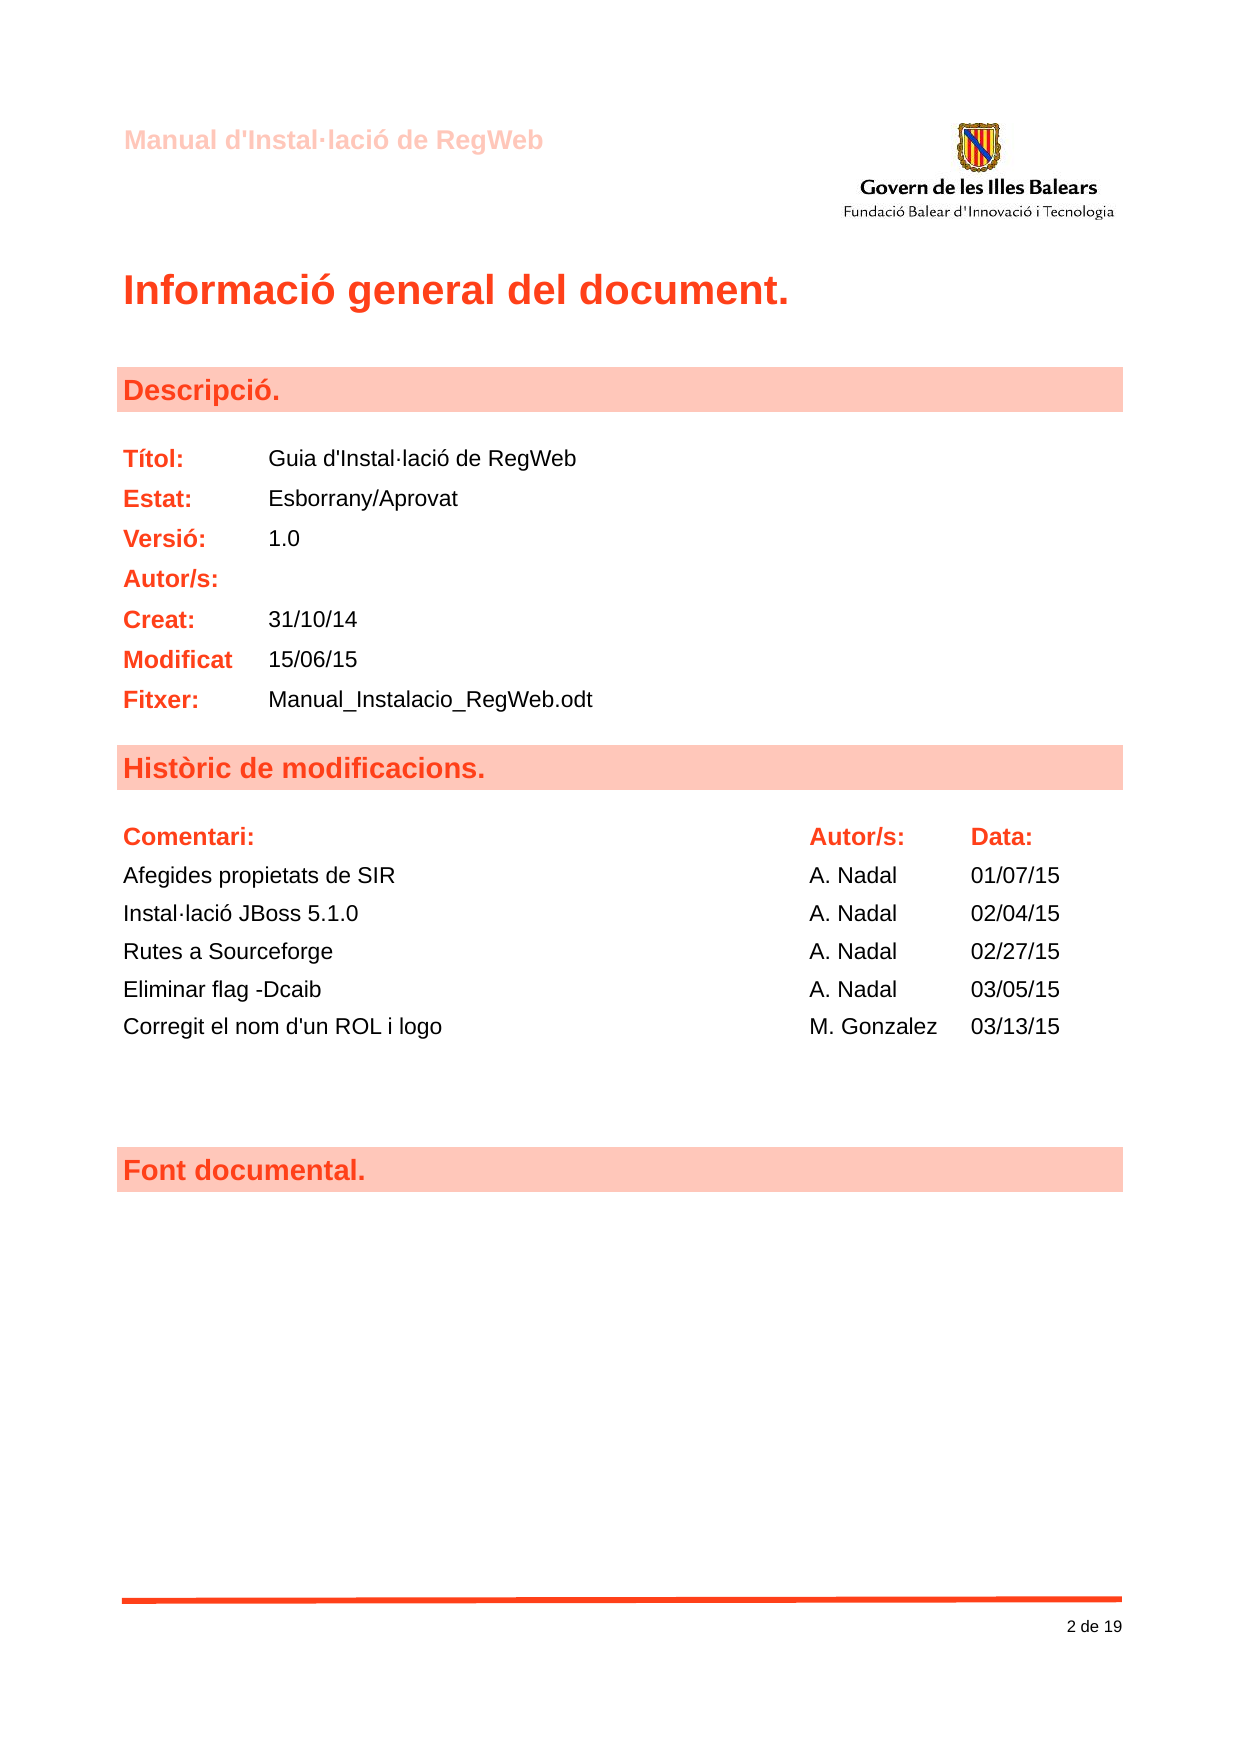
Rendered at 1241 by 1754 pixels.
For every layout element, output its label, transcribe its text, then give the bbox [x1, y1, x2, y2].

table_header Informació general del document. [117, 260, 1123, 367]
table_cell A. Nadal [803, 970, 965, 1008]
table_cell Font documental. [117, 1147, 1123, 1192]
table_cell M. Gonzalez [803, 1008, 965, 1045]
table_cell Afegides propietats de SIR [117, 856, 803, 894]
table_cell Rutes a Sourceforge [117, 932, 803, 970]
table_cell A. Nadal [803, 932, 965, 970]
table_cell A. Nadal [803, 856, 965, 894]
table_cell [803, 1083, 965, 1121]
table_cell Versió: [117, 519, 262, 559]
table_cell Comentari: [117, 816, 803, 856]
table_cell 13/03/15 [965, 1008, 1123, 1045]
table_cell [117, 1331, 1123, 1369]
table_cell [117, 1121, 1123, 1147]
table_cell Esborrany/Aprovat [262, 478, 1123, 518]
table_cell [117, 1192, 1123, 1218]
table_cell [117, 720, 1123, 745]
table_cell [117, 1083, 803, 1121]
table_cell 04/02/15 [965, 894, 1123, 932]
table_cell [117, 790, 1123, 816]
table_cell A. Nadal [803, 894, 965, 932]
table_cell [117, 1218, 1123, 1256]
table_cell Corregit el nom d'un ROL i logo [117, 1008, 803, 1045]
table_cell [117, 1256, 1123, 1293]
table_cell Eliminar flag -Dcaib [117, 970, 803, 1008]
table_cell Títol: [117, 438, 262, 478]
table_cell Autor/s: [803, 816, 965, 856]
table_cell Estat: [117, 478, 262, 518]
table_cell 31/10/14 [262, 599, 1123, 639]
table_cell [117, 1293, 1123, 1331]
table_cell Manual_Instalacio_RegWeb.odt [262, 679, 1123, 719]
table_cell Creat: [117, 599, 262, 639]
table_cell [117, 412, 1123, 438]
table_cell 27/02/15 [965, 932, 1123, 970]
table_cell 1.0 [262, 519, 1123, 559]
table_cell 15/06/15 [262, 639, 1123, 679]
table_cell Modificat [117, 639, 262, 679]
table_cell [965, 1083, 1123, 1121]
table_cell [117, 1045, 803, 1083]
table_cell [803, 1045, 965, 1083]
table_cell Instal·lació JBoss 5.1.0 [117, 894, 803, 932]
table_cell [262, 559, 1123, 599]
table_cell Guia d'Instal·lació de RegWeb [262, 438, 1123, 478]
table_cell Fitxer: [117, 679, 262, 719]
table_cell Històric de modificacions. [117, 745, 1123, 790]
table_cell 07/01/15 [965, 856, 1123, 894]
table_cell Data: [965, 816, 1123, 856]
table_cell Descripció. [117, 367, 1123, 412]
table_cell 05/03/15 [965, 970, 1123, 1008]
picture [840, 123, 1117, 220]
table_cell Autor/s: [117, 559, 262, 599]
table_cell [965, 1045, 1123, 1083]
